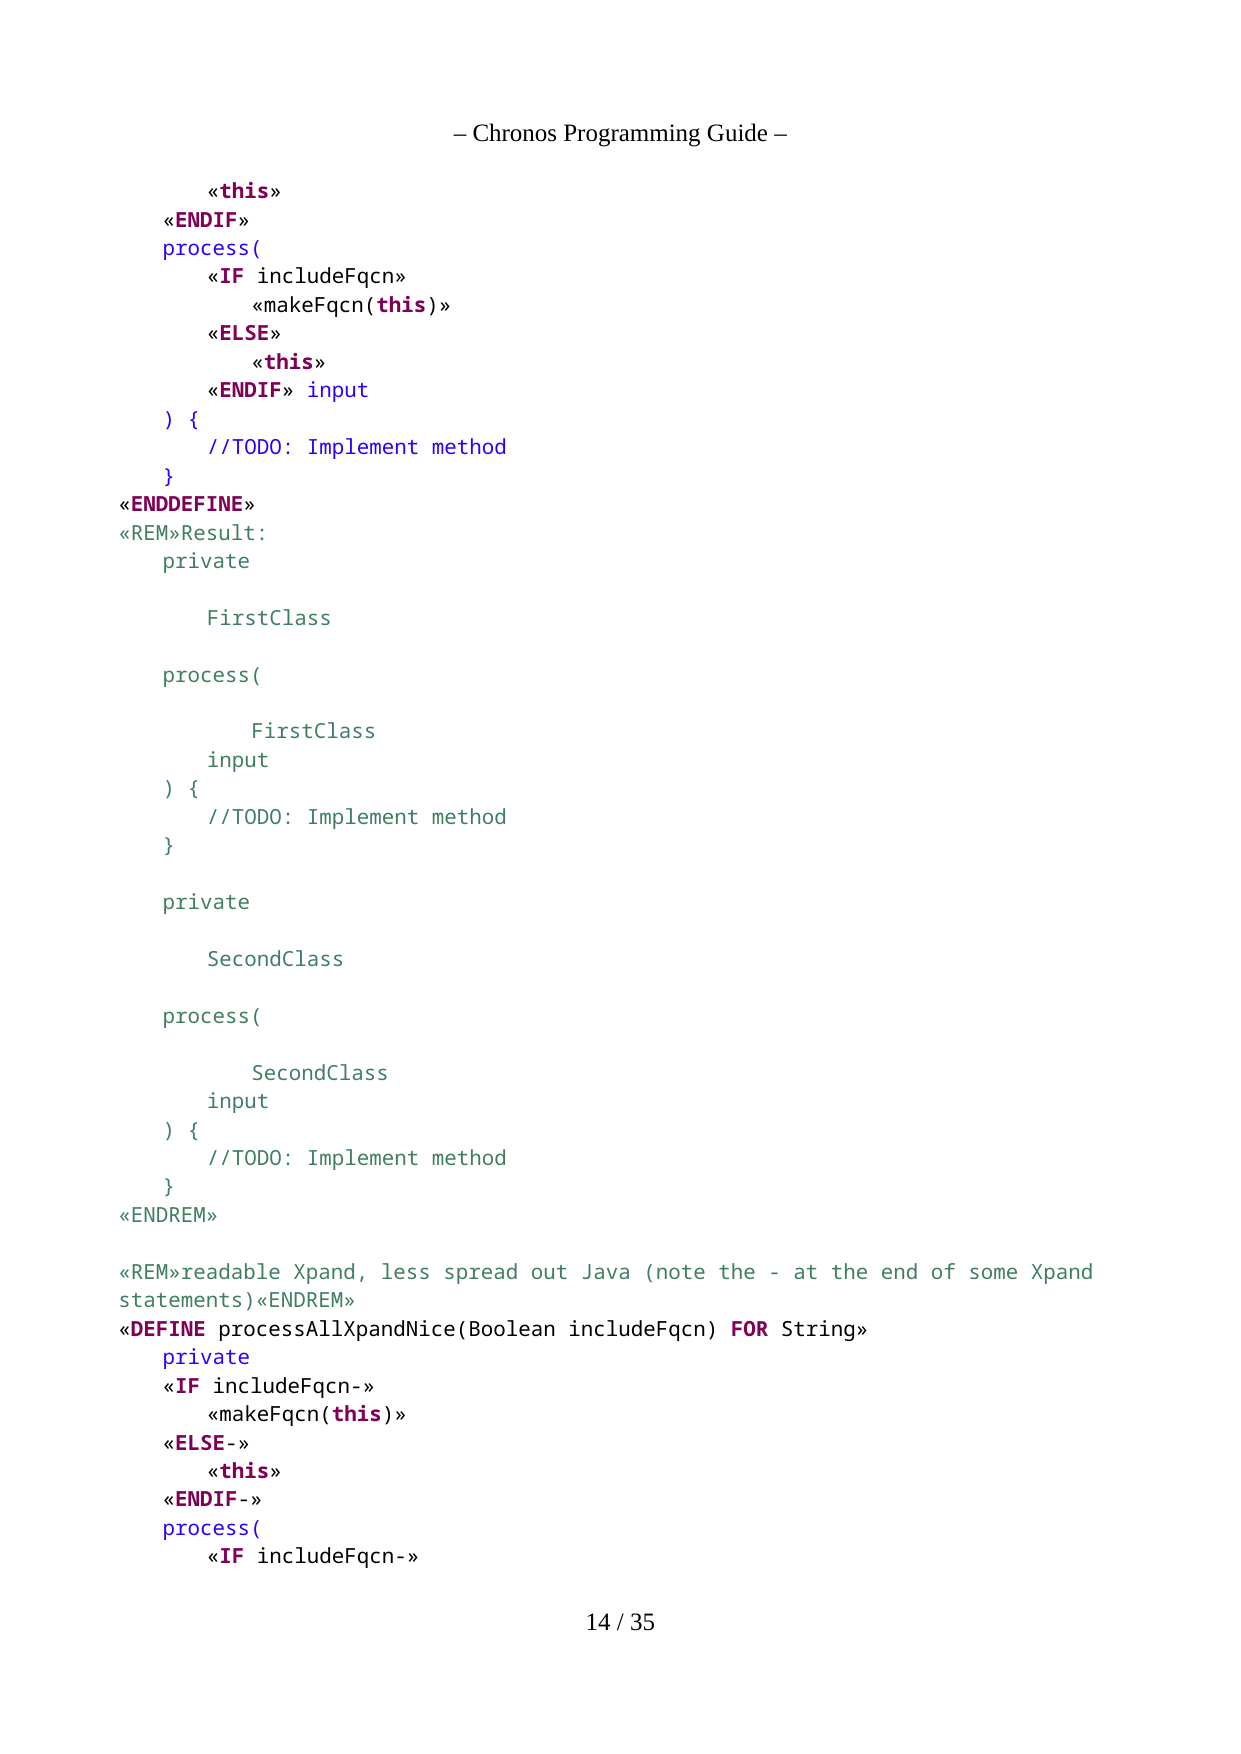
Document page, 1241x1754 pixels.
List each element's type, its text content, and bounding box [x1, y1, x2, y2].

text } [118, 1172, 1122, 1200]
text «ENDIF» [118, 205, 1122, 233]
text ) { [118, 1115, 1122, 1143]
text «DEFINE processAllXpandNice(Boolean includeFqcn) FOR String» [118, 1314, 1122, 1342]
text «IF includeFqcn-» [118, 1541, 1122, 1570]
text ) { [118, 404, 1122, 432]
text process( [118, 660, 1122, 688]
text «ELSE-» [118, 1428, 1122, 1456]
text } [118, 830, 1122, 859]
text «makeFqcn(this)» [118, 1399, 1122, 1428]
text //TODO: Implement method [118, 1143, 1122, 1172]
text «this» [118, 1456, 1122, 1484]
text «ENDDEFINE» [118, 489, 1122, 518]
text «REM»Result: [118, 518, 1122, 546]
text «REM»readable Xpand, less spread out Java (note the - at the end of some Xpand statements)«ENDREM» [118, 1257, 1122, 1314]
text input [118, 745, 1122, 773]
text SecondClass [118, 1058, 1122, 1086]
text process( [118, 233, 1122, 262]
text private [118, 887, 1122, 916]
text «ELSE» [118, 318, 1122, 347]
text FirstClass [118, 603, 1122, 631]
text //TODO: Implement method [118, 802, 1122, 830]
text //TODO: Implement method [118, 432, 1122, 461]
text «ENDIF-» [118, 1484, 1122, 1513]
text «this» [118, 176, 1122, 205]
text ) { [118, 773, 1122, 802]
text «ENDIF» input [118, 375, 1122, 404]
text «IF includeFqcn-» [118, 1371, 1122, 1399]
text input [118, 1086, 1122, 1115]
text process( [118, 1001, 1122, 1029]
text } [118, 461, 1122, 489]
text private [118, 546, 1122, 574]
text «ENDREM» [118, 1200, 1122, 1228]
text FirstClass [118, 717, 1122, 745]
text «this» [118, 347, 1122, 375]
text «IF includeFqcn» [118, 262, 1122, 290]
text SecondClass [118, 944, 1122, 973]
text private [118, 1342, 1122, 1371]
text «makeFqcn(this)» [118, 290, 1122, 318]
text process( [118, 1513, 1122, 1541]
